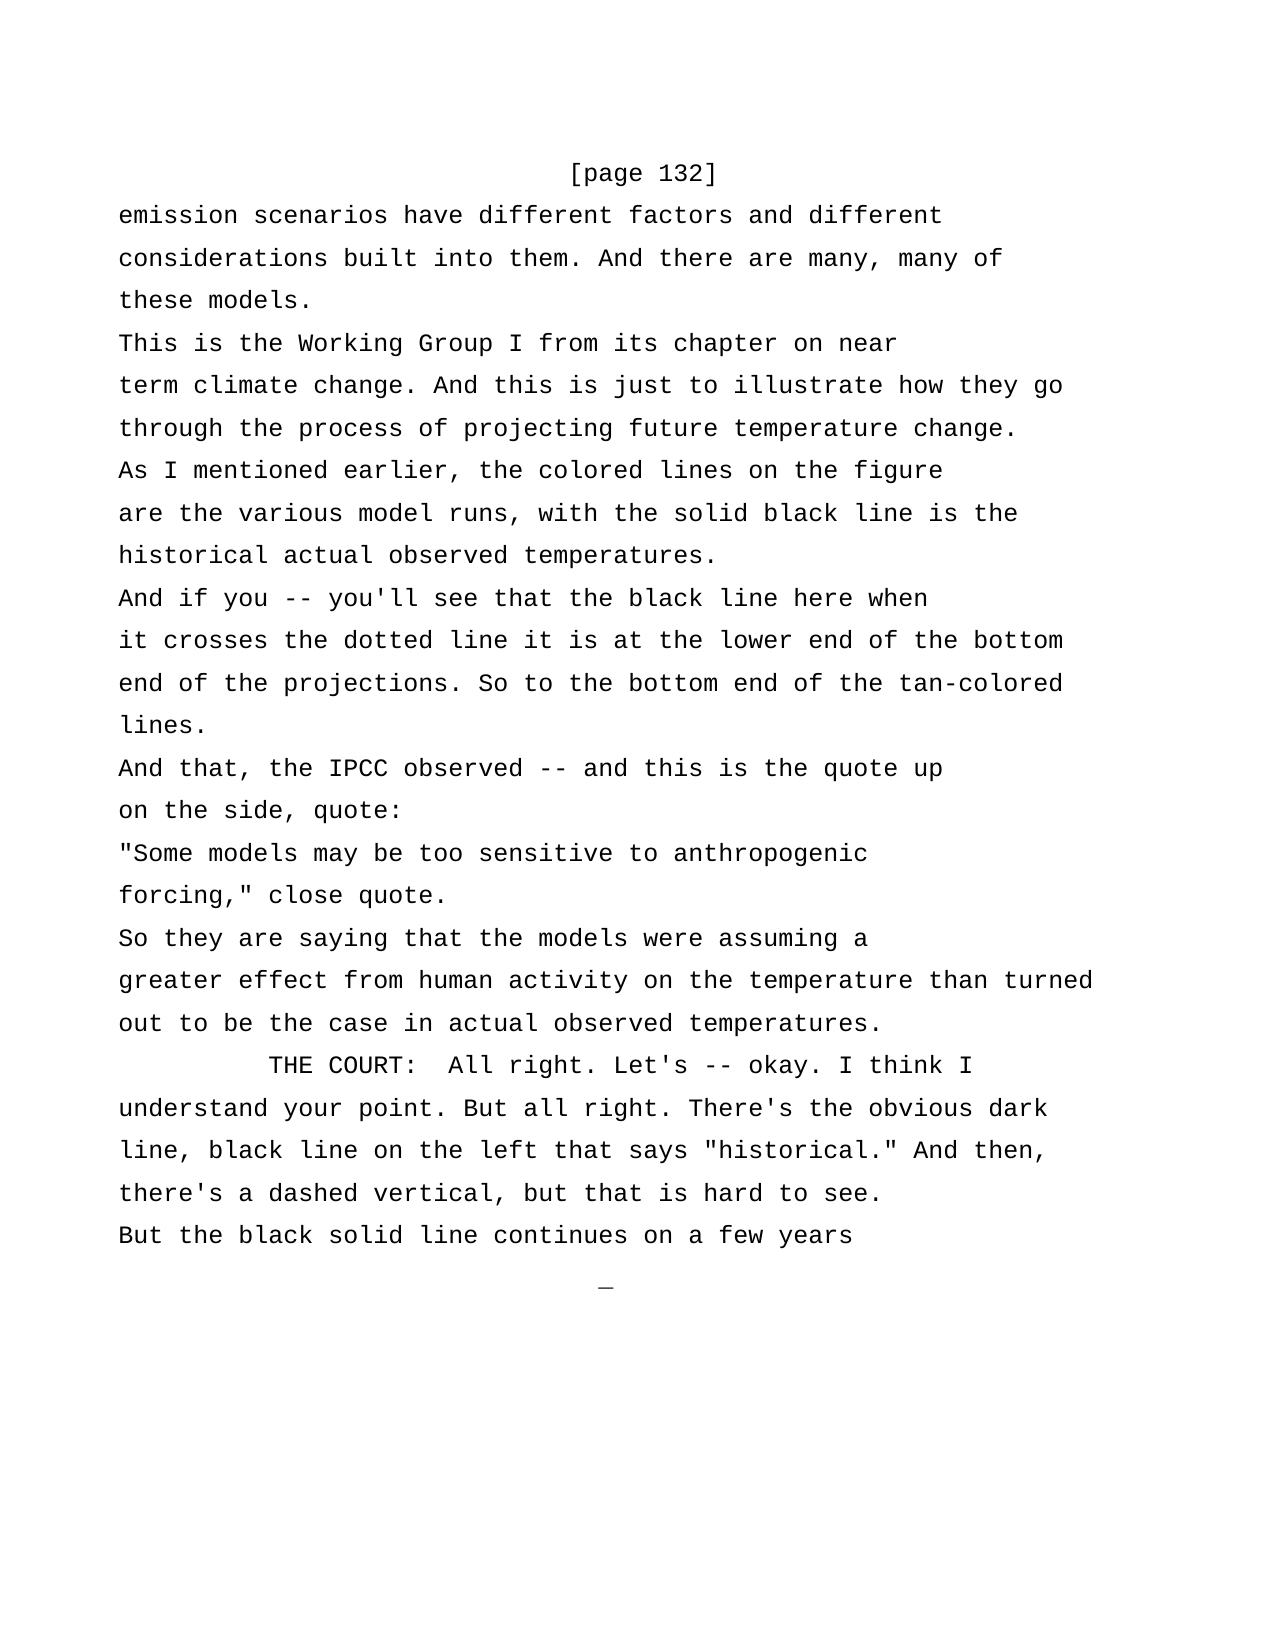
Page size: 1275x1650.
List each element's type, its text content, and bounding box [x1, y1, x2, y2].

text out to be the case in actual observed temperatures. [118, 1011, 1157, 1039]
text it crosses the dotted line it is at the lower end of the bottom [118, 628, 1157, 656]
text "Some models may be too sensitive to anthropogenic [118, 841, 1157, 869]
text line, black line on the left that says "historical." And then, [118, 1138, 1157, 1166]
text This is the Working Group I from its chapter on near [118, 331, 1157, 359]
text THE COURT: All right. Let's -- okay. I think I [118, 1053, 1157, 1081]
text emission scenarios have different factors and different [118, 203, 1157, 231]
text As I mentioned earlier, the colored lines on the figure [118, 458, 1157, 486]
text _ [118, 1266, 1157, 1294]
text lines. [118, 713, 1157, 741]
text historical actual observed temperatures. [118, 543, 1157, 571]
text considerations built into them. And there are many, many of [118, 246, 1157, 274]
text forcing," close quote. [118, 883, 1157, 911]
text But the black solid line continues on a few years [118, 1223, 1157, 1251]
text end of the projections. So to the bottom end of the tan-colored [118, 671, 1157, 699]
text greater effect from human activity on the temperature than turned [118, 968, 1157, 996]
text are the various model runs, with the solid black line is the [118, 501, 1157, 529]
text on the side, quote: [118, 798, 1157, 826]
text understand your point. But all right. There's the obvious dark [118, 1096, 1157, 1124]
text term climate change. And this is just to illustrate how they go [118, 373, 1157, 401]
text And that, the IPCC observed -- and this is the quote up [118, 756, 1157, 784]
text these models. [118, 288, 1157, 316]
text there's a dashed vertical, but that is hard to see. [118, 1181, 1157, 1209]
text through the process of projecting future temperature change. [118, 416, 1157, 444]
text [page 132] [118, 161, 1157, 189]
text And if you -- you'll see that the black line here when [118, 586, 1157, 614]
text So they are saying that the models were assuming a [118, 926, 1157, 954]
